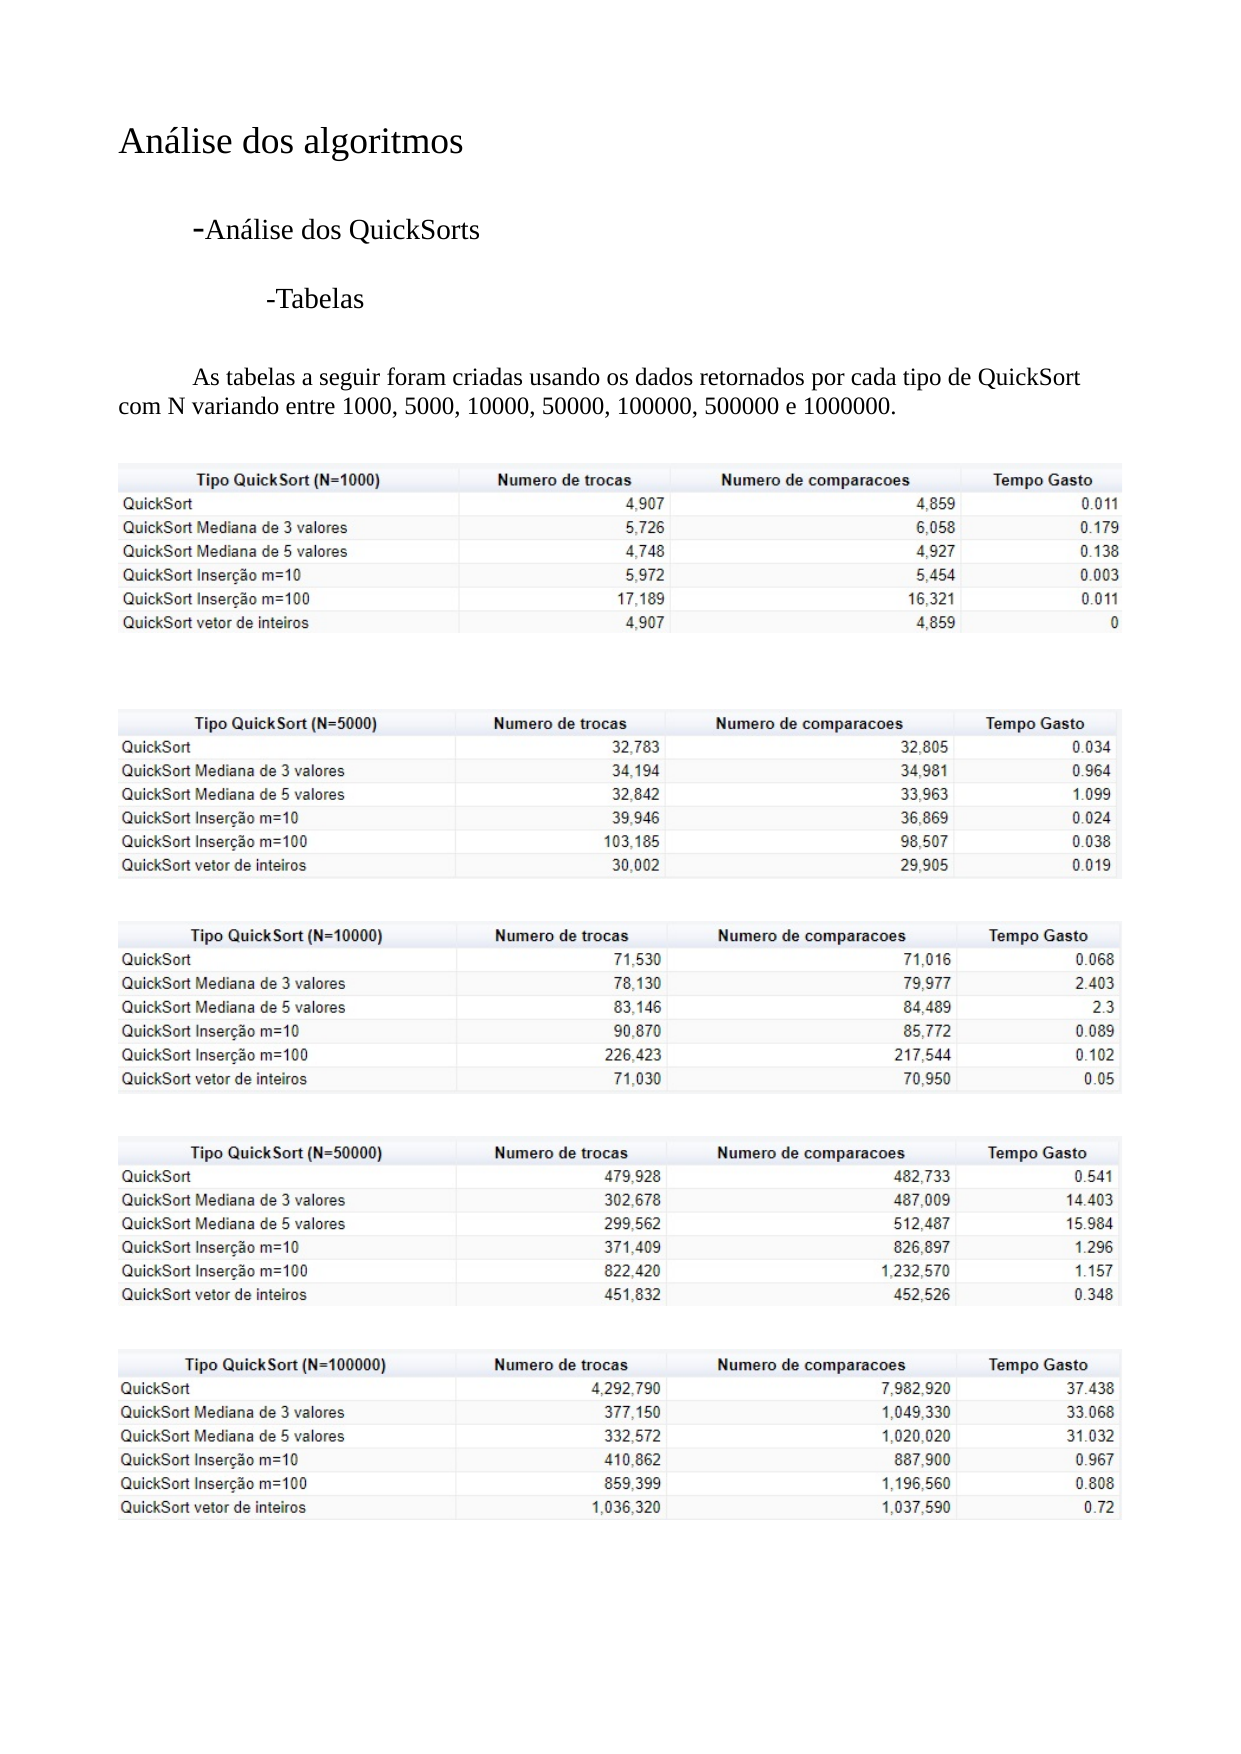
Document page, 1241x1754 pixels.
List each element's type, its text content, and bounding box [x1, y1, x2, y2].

text -Análise dos QuickSorts [118, 204, 1122, 247]
picture [118, 1349, 1123, 1520]
picture [118, 709, 1123, 879]
text As tabelas a seguir foram criadas usando os dados retornados por cada tipo de QuickSort com N variando entre 1000, 5000, 10000, 50000, 100000, 500000 e 1000000. [118, 358, 1122, 420]
picture [118, 463, 1123, 633]
picture [118, 1136, 1123, 1306]
text -Tabelas [118, 281, 1122, 314]
text Análise dos algoritmos [118, 118, 1122, 161]
picture [118, 921, 1123, 1094]
